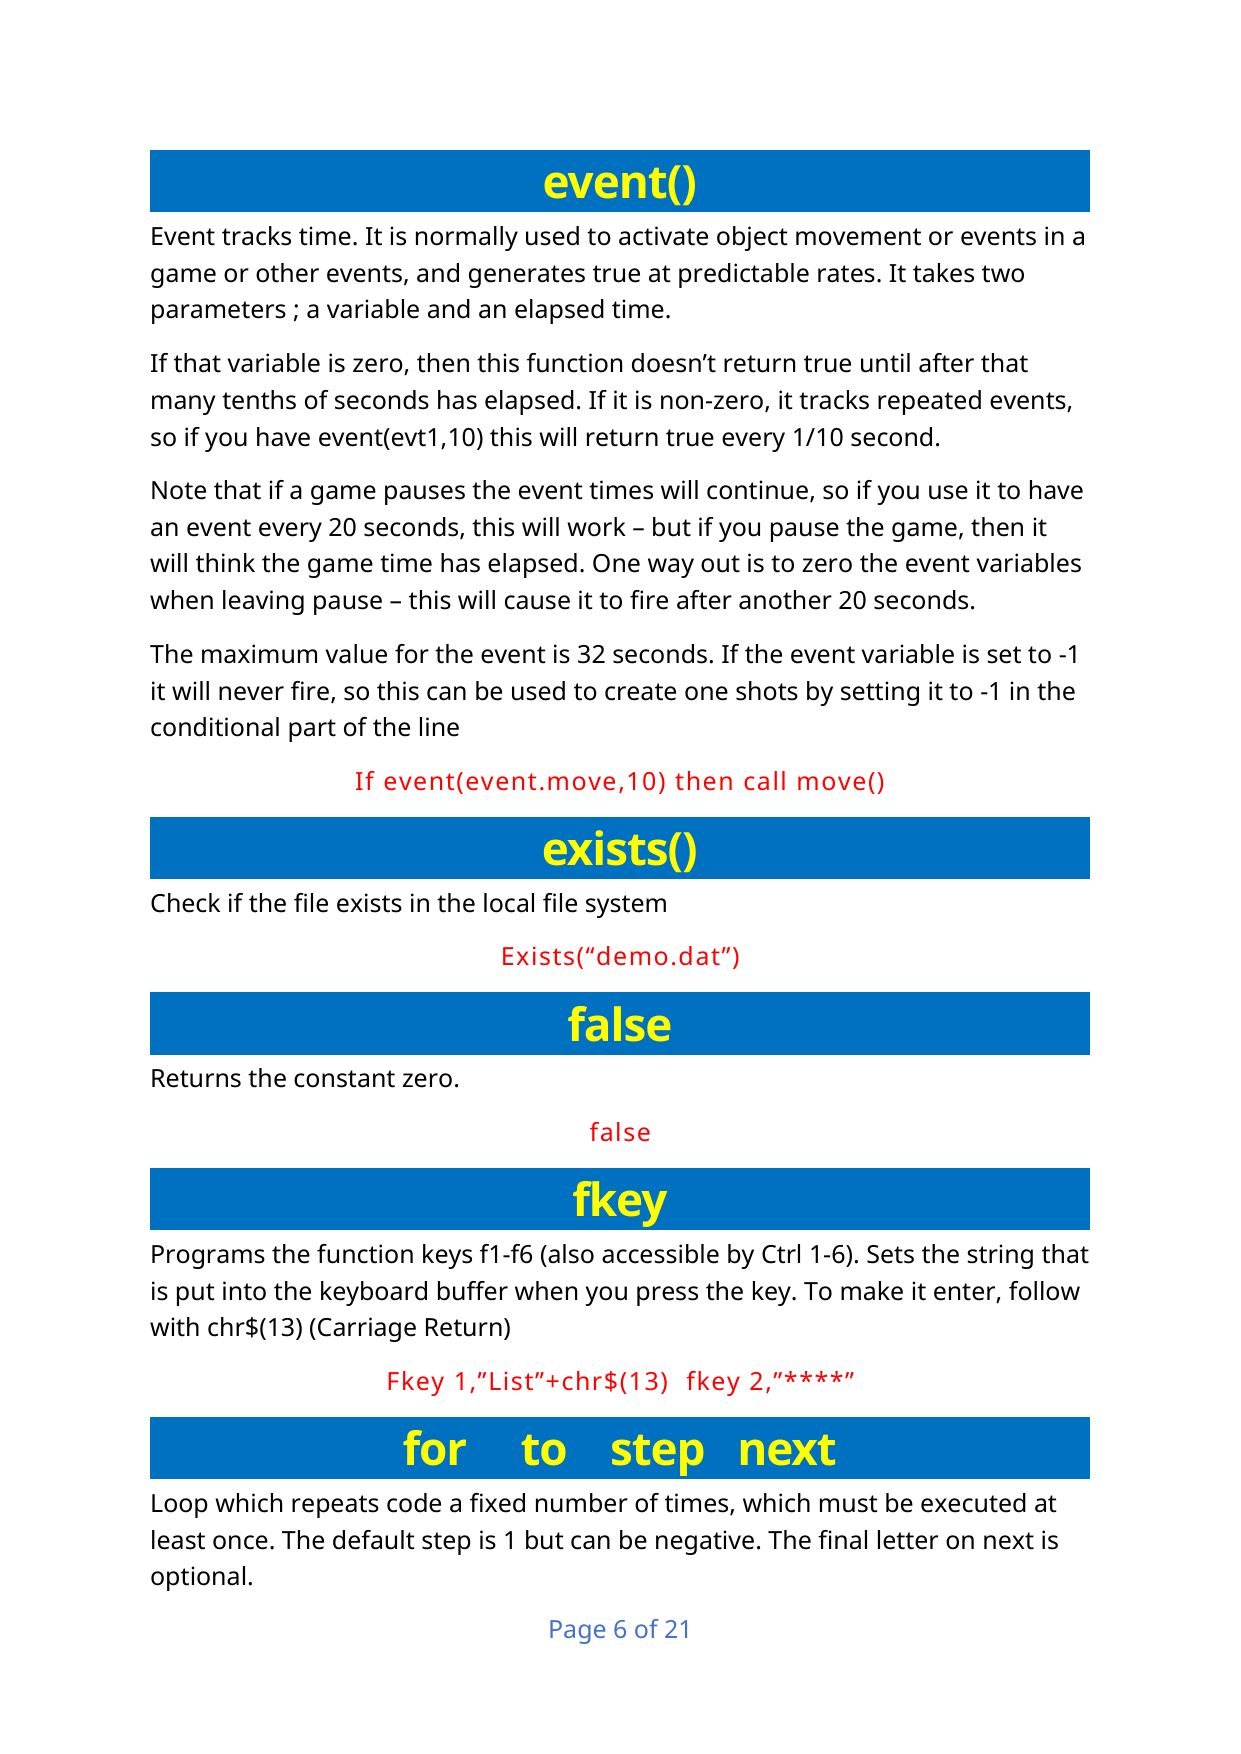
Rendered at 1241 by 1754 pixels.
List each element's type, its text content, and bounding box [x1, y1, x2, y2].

title exists() [150, 817, 1090, 879]
text Event tracks time. It is normally used to activate object movement or events in a game or other events, and generates true at predictable rates. It takes two parameters ; a variable and an elapsed time. [150, 219, 1090, 326]
text Check if the file exists in the local file system [150, 885, 1090, 919]
text Returns the constant zero. [150, 1061, 1090, 1095]
subtitle Exists(“demo.dat”) [150, 939, 1090, 973]
text The maximum value for the event is 32 seconds. If the event variable is set to -1 it will never fire, so this can be used to create one shots by setting it to -1 in the conditional part of the line [150, 636, 1090, 744]
title fkey [150, 1168, 1090, 1230]
title event() [150, 150, 1090, 212]
subtitle If event(event.move,10) then call move() [150, 763, 1090, 797]
text Loop which repeats code a fixed number of times, which must be executed at least once. The default step is 1 but can be negative. The final letter on next is optional. [150, 1486, 1090, 1593]
subtitle Fkey 1,”List”+chr$(13) fkey 2,”****” [150, 1363, 1090, 1397]
text If that variable is zero, then this function doesn’t return true until after that many tenths of seconds has elapsed. If it is non-zero, it tracks repeated events, so if you have event(evt1,10) this will return true every 1/10 second. [150, 346, 1090, 453]
subtitle false [150, 1114, 1090, 1148]
title for to step next [150, 1417, 1090, 1479]
text Note that if a game pauses the event times will continue, so if you use it to have an event every 20 seconds, this will work – but if you pause the game, then it will think the game time has elapsed. One way out is to zero the event variables when leaving pause – this will cause it to fire after another 20 seconds. [150, 473, 1090, 617]
title false [150, 992, 1090, 1055]
text Programs the function keys f1-f6 (also accessible by Ctrl 1-6). Sets the string that is put into the keyboard buffer when you press the key. To make it enter, follow with chr$(13) (Carriage Return) [150, 1236, 1090, 1344]
